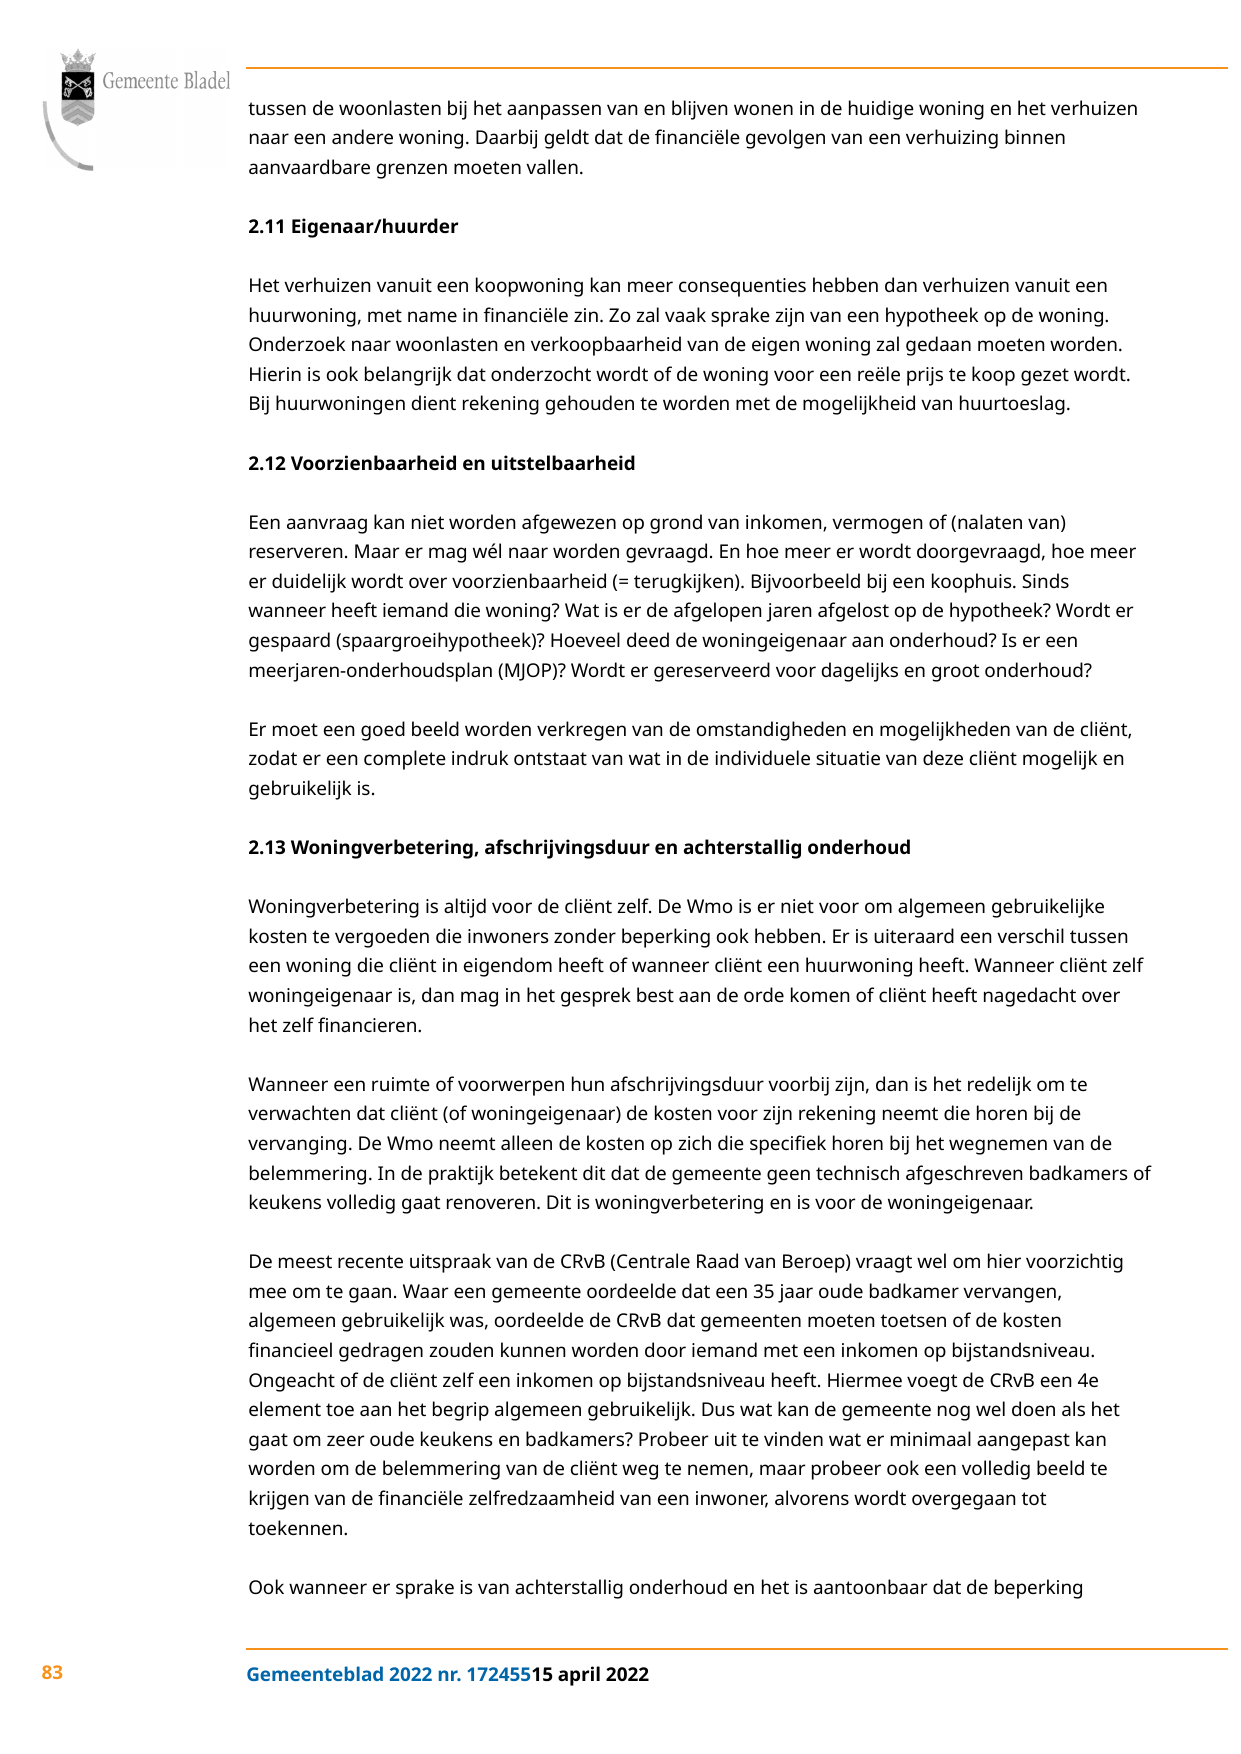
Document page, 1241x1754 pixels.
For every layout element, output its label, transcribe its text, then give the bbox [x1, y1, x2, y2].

text Woningverbetering is altijd voor de cliënt zelf. De Wmo is er niet voor om algemeen gebruikelijke kosten te vergoeden die inwoners zonder beperking ook hebben. Er is uiteraard een verschil tussen een woning die cliënt in eigendom heeft of wanneer cliënt een huurwoning heeft. Wanneer cliënt zelf woningeigenaar is, dan mag in het gesprek best aan de orde komen of cliënt heeft nagedacht over het zelf financieren. [248, 893, 1152, 1038]
text Wanneer een ruimte of voorwerpen hun afschrijvingsduur voorbij zijn, dan is het redelijk om te verwachten dat cliënt (of woningeigenaar) de kosten voor zijn rekening neemt die horen bij de vervanging. De Wmo neemt alleen de kosten op zich die specifiek horen bij het wegnemen van de belemmering. In de praktijk betekent dit dat de gemeente geen technisch afgeschreven badkamers of keukens volledig gaat renoveren. Dit is woningverbetering en is voor de woningeigenaar. [248, 1071, 1152, 1215]
picture [41, 47, 231, 172]
text tussen de woonlasten bij het aanpassen van en blijven wonen in de huidige woning en het verhuizen naar een andere woning. Daarbij geldt dat de financiële gevolgen van een verhuizing binnen aanvaardbare grenzen moeten vallen. [248, 95, 1152, 180]
text 2.12 Voorzienbaarheid en uitstelbaarheid [248, 450, 1152, 476]
text Het verhuizen vanuit een koopwoning kan meer consequenties hebben dan verhuizen vanuit een huurwoning, met name in financiële zin. Zo zal vaak sprake zijn van een hypotheek op de woning. Onderzoek naar woonlasten en verkoopbaarheid van de eigen woning zal gedaan moeten worden. Hierin is ook belangrijk dat onderzocht wordt of de woning voor een reële prijs te koop gezet wordt. Bij huurwoningen dient rekening gehouden te worden met de mogelijkheid van huurtoeslag. [248, 272, 1152, 416]
text 2.11 Eigenaar/huurder [248, 213, 1152, 239]
text Er moet een goed beeld worden verkregen van de omstandigheden en mogelijkheden van de cliënt, zodat er een complete indruk ontstaat van wat in de individuele situatie van deze cliënt mogelijk en gebruikelijk is. [248, 716, 1152, 801]
text Ook wanneer er sprake is van achterstallig onderhoud en het is aantoonbaar dat de beperking [248, 1574, 1152, 1600]
text 2.13 Woningverbetering, afschrijvingsduur en achterstallig onderhoud [248, 834, 1152, 860]
text De meest recente uitspraak van de CRvB (Centrale Raad van Beroep) vraagt wel om hier voorzichtig mee om te gaan. Waar een gemeente oordeelde dat een 35 jaar oude badkamer vervangen, algemeen gebruikelijk was, oordeelde de CRvB dat gemeenten moeten toetsen of de kosten financieel gedragen zouden kunnen worden door iemand met een inkomen op bijstandsniveau. Ongeacht of de cliënt zelf een inkomen op bijstandsniveau heeft. Hiermee voegt de CRvB een 4e element toe aan het begrip algemeen gebruikelijk. Dus wat kan de gemeente nog wel doen als het gaat om zeer oude keukens en badkamers? Probeer uit te vinden wat er minimaal aangepast kan worden om de belemmering van de cliënt weg te nemen, maar probeer ook een volledig beeld te krijgen van de financiële zelfredzaamheid van een inwoner, alvorens wordt overgegaan tot toekennen. [248, 1248, 1152, 1541]
text Een aanvraag kan niet worden afgewezen op grond van inkomen, vermogen of (nalaten van) reserveren. Maar er mag wél naar worden gevraagd. En hoe meer er wordt doorgevraagd, hoe meer er duidelijk wordt over voorzienbaarheid (= terugkijken). Bijvoorbeeld bij een koophuis. Sinds wanneer heeft iemand die woning? Wat is er de afgelopen jaren afgelost op de hypotheek? Wordt er gespaard (spaargroeihypotheek)? Hoeveel deed de woningeigenaar aan onderhoud? Is er een meerjaren-onderhoudsplan (MJOP)? Wordt er gereserveerd voor dagelijks en groot onderhoud? [248, 509, 1152, 683]
